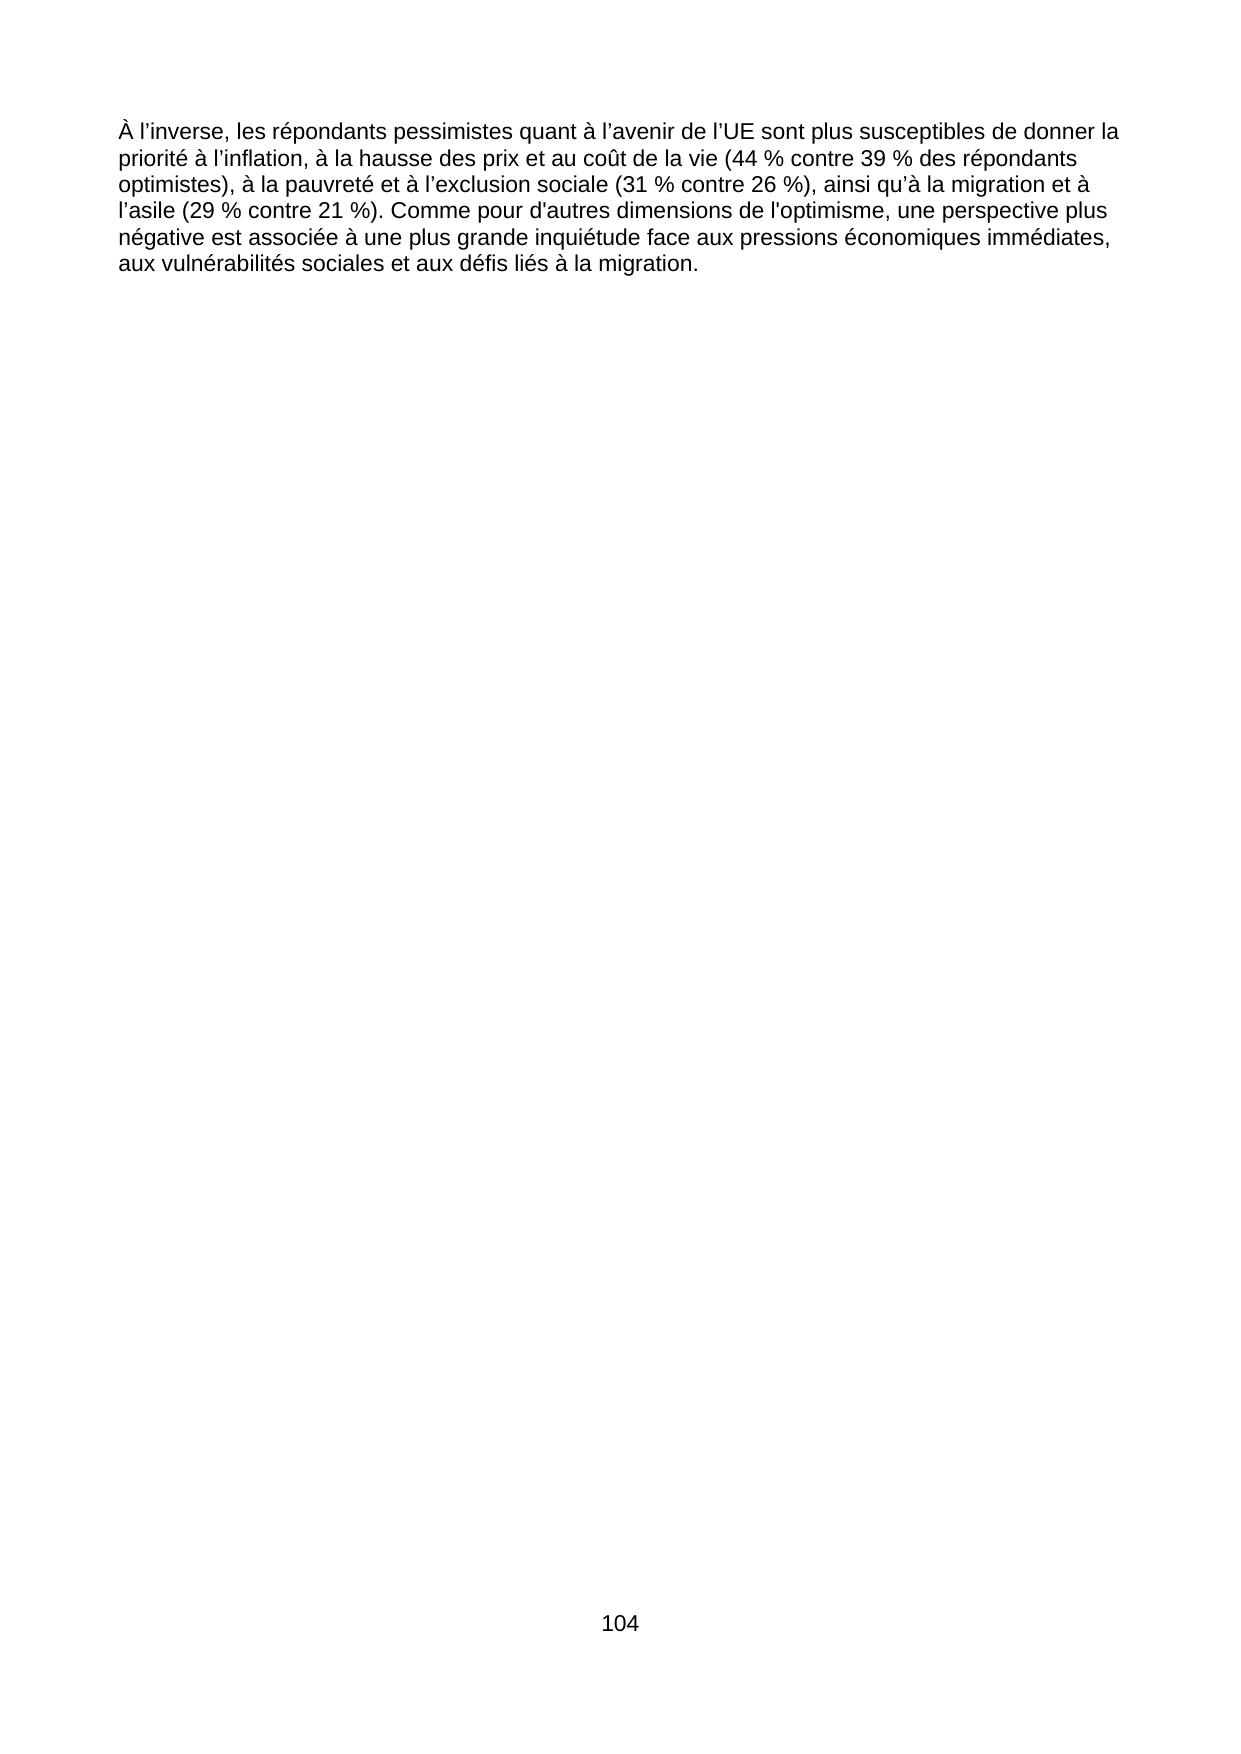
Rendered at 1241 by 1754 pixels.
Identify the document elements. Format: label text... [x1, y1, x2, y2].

text À l’inverse, les répondants pessimistes quant à l’avenir de l’UE sont plus susceptibles de donner la priorité à l’inflation, à la hausse des prix et au coût de la vie (44 % contre 39 % des répondants optimistes), à la pauvreté et à l’exclusion sociale (31 % contre 26 %), ainsi qu’à la migration et à l’asile (29 % contre 21 %). Comme pour d'autres dimensions de l'optimisme, une perspective plus négative est associée à une plus grande inquiétude face aux pressions économiques immédiates, aux vulnérabilités sociales et aux défis liés à la migration. [118, 118, 1122, 276]
